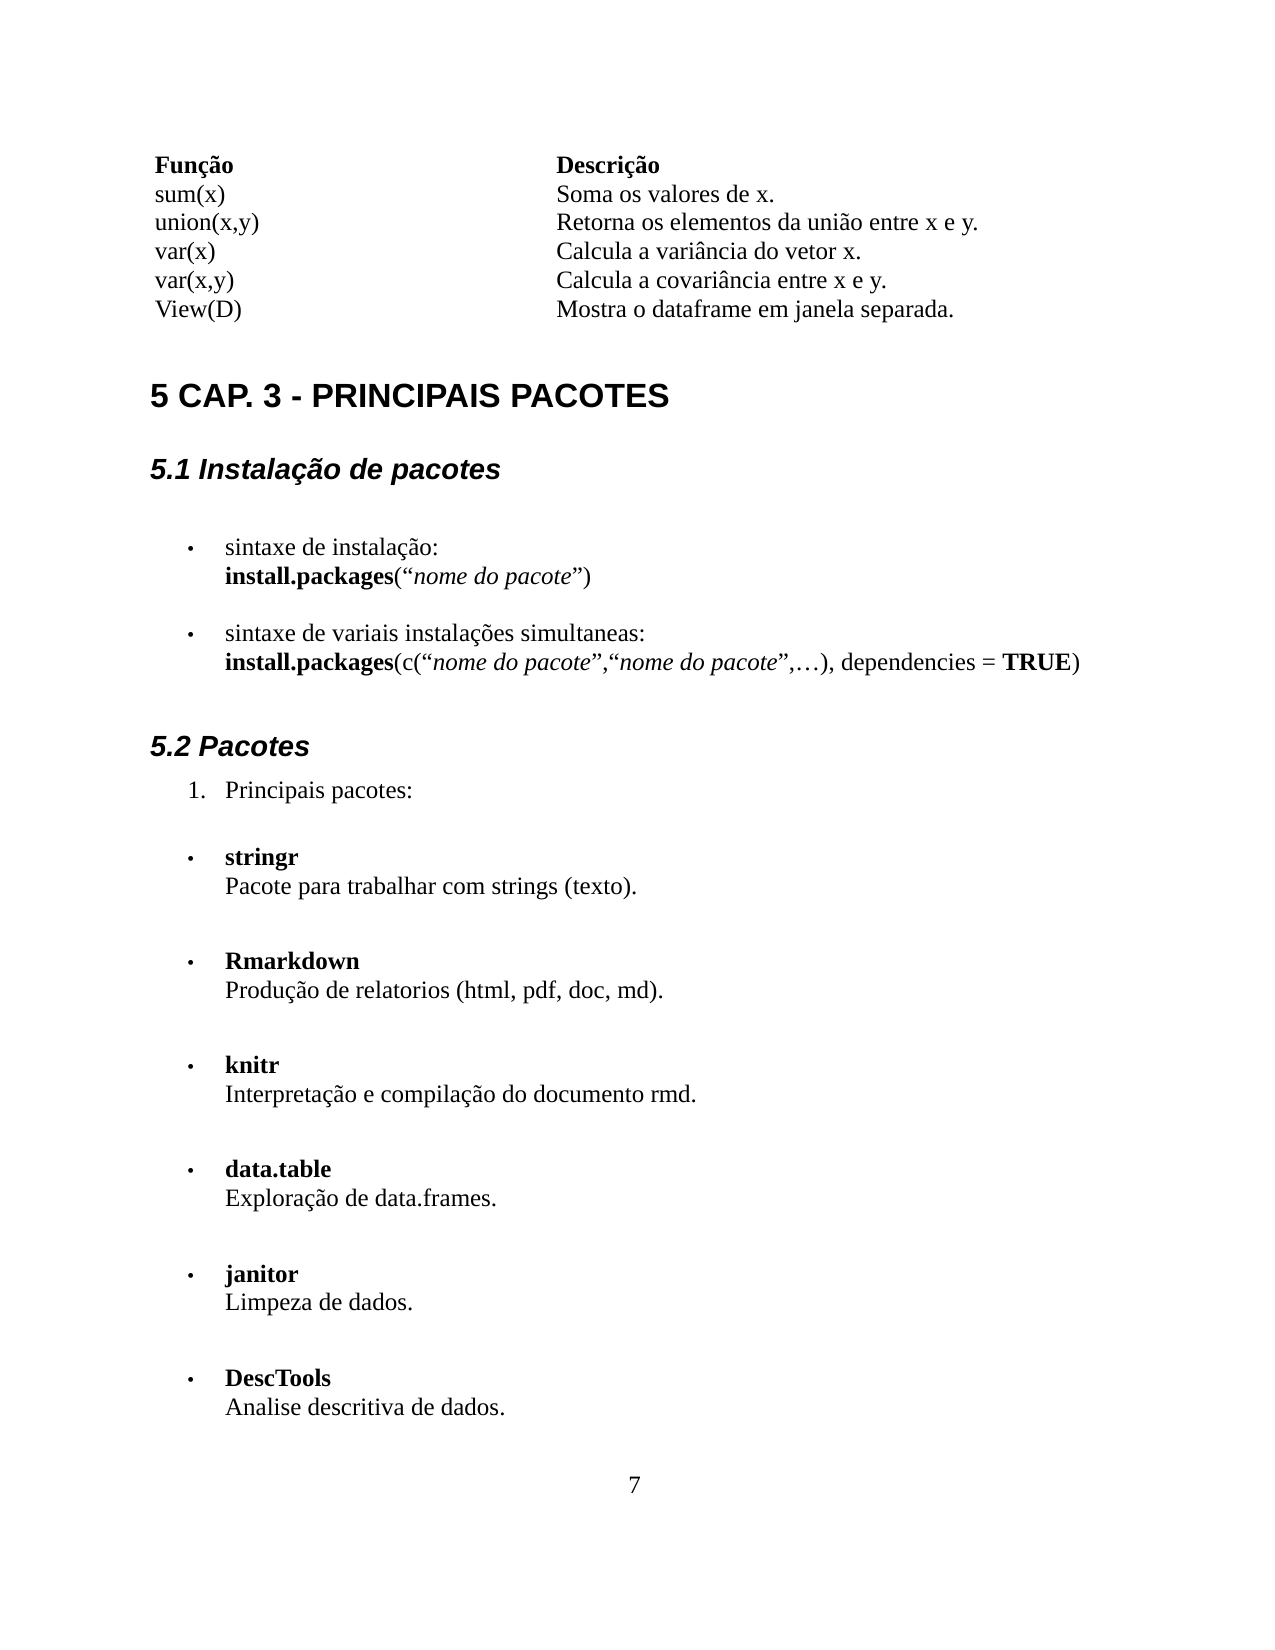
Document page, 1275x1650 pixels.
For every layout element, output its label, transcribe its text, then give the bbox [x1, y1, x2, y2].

list Principais pacotes: [187, 776, 1125, 833]
list data.table Exploração de data.frames. [187, 1154, 1125, 1241]
subtitle 5.1 Instalação de pacotes [150, 452, 1125, 519]
table_cell Mostra o dataframe em janela separada. [551, 294, 1125, 322]
table_cell var(x) [150, 236, 551, 265]
list janitor Limpeza de dados. [187, 1259, 1125, 1345]
table_cell Soma os valores de x. [551, 179, 1125, 207]
table_header Função [150, 150, 551, 179]
list stringr Pacote para trabalhar com strings (texto). [187, 842, 1125, 928]
list Rmarkdown Produção de relatorios (html, pdf, doc, md). [187, 946, 1125, 1032]
list DescTools Analise descritiva de dados. [187, 1363, 1125, 1420]
table_header Descrição [551, 150, 1125, 179]
table_cell Retorna os elementos da união entre x e y. [551, 208, 1125, 236]
table_cell Calcula a covariância entre x e y. [551, 265, 1125, 294]
table_cell View(D) [150, 294, 551, 322]
subtitle 5.2 Pacotes [150, 729, 1125, 763]
list knitr Interpretação e compilação do documento rmd. [187, 1050, 1125, 1137]
list sintaxe de variais instalações simultaneas: install.packages(c(“nome do pacote”,“nome do pacote”,…), dependencies = TRUE) [187, 618, 1125, 704]
table_cell sum(x) [150, 179, 551, 207]
table_cell Calcula a variância do vetor x. [551, 236, 1125, 265]
subtitle 5 CAP. 3 - PRINCIPAIS PACOTES [150, 376, 1125, 415]
table_cell var(x,y) [150, 265, 551, 294]
table_cell union(x,y) [150, 208, 551, 236]
list sintaxe de instalação: install.packages(“nome do pacote”) [187, 532, 1125, 618]
